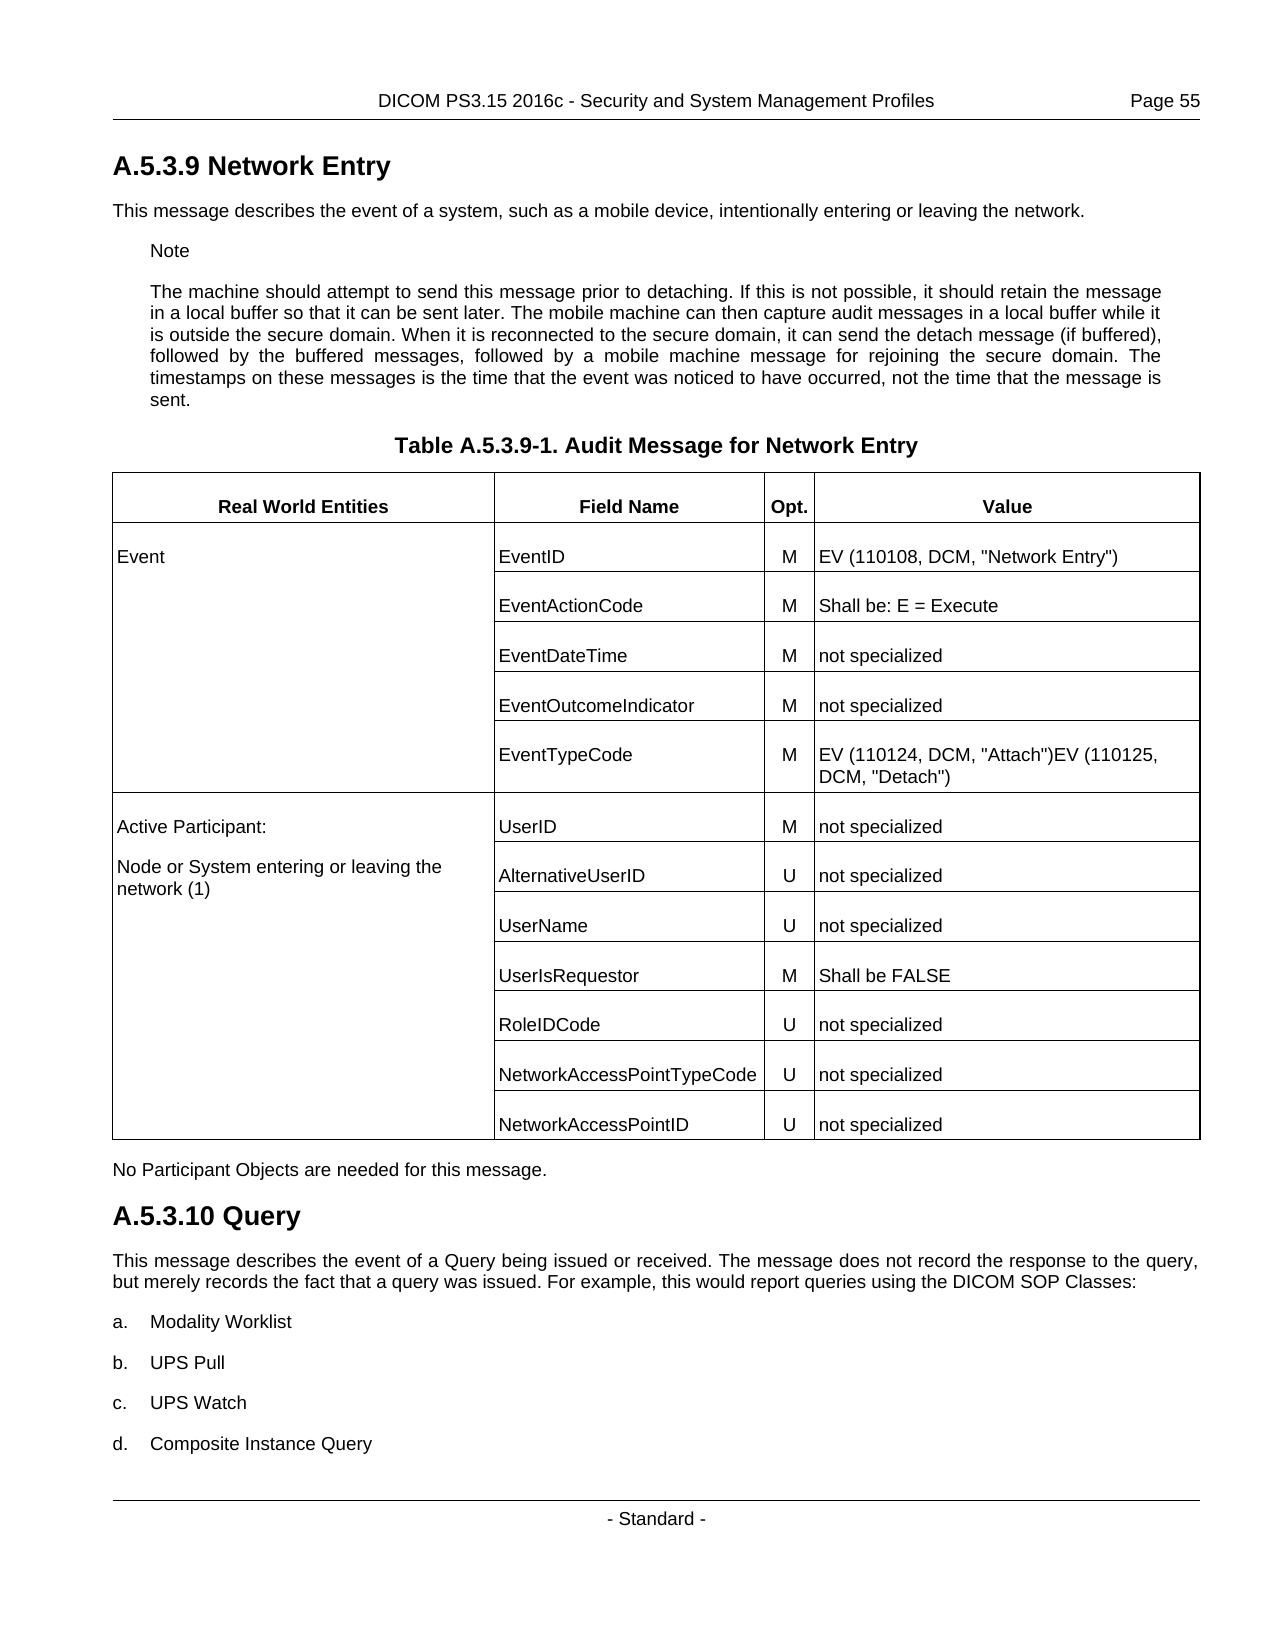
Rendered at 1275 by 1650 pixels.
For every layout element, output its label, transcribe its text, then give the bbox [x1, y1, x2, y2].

table_cell M [765, 572, 814, 621]
list UPS Watch [112, 1392, 1200, 1413]
table_cell EventOutcomeIndicator [495, 672, 764, 720]
table_cell M [765, 942, 814, 990]
table_cell EventID [495, 523, 764, 571]
table_cell Shall be FALSE [815, 942, 1199, 990]
table_cell not specialized [815, 892, 1199, 941]
text The machine should attempt to send this message prior to detaching. If this is not possible, it should retain the message in a local buffer so that it can be sent later. The mobile machine can then capture audit messages in a local buffer while it is outside the secure domain. When it is reconnected to the secure domain, it can send the detach message (if buffered), followed by the buffered messages, followed by a mobile machine message for rejoining the secure domain. The timestamps on these messages is the time that the event was noticed to have occurred, not the time that the message is sent. [150, 281, 1162, 410]
table_cell not specialized [815, 991, 1199, 1040]
table_cell not specialized [815, 1041, 1199, 1090]
table_cell not specialized [815, 842, 1199, 891]
text Note [150, 240, 1162, 262]
list Modality Worklist [112, 1311, 1200, 1333]
list Composite Instance Query [112, 1432, 1200, 1454]
table_header Field Name [495, 473, 764, 522]
table_cell EventDateTime [495, 622, 764, 671]
table_cell UserName [495, 892, 764, 941]
table_cell M [765, 622, 814, 671]
table_cell UserID [495, 793, 764, 841]
table_cell Shall be: E = Execute [815, 572, 1199, 621]
table_cell M [765, 523, 814, 571]
table_cell not specialized [815, 1091, 1199, 1139]
text This message describes the event of a system, such as a mobile device, intentionally entering or leaving the network. [112, 200, 1200, 222]
table_cell EV (110108, DCM, "Network Entry") [815, 523, 1199, 571]
table_cell AlternativeUserID [495, 842, 764, 891]
list UPS Pull [112, 1352, 1200, 1373]
table_cell U [765, 991, 814, 1040]
table_cell EventTypeCode [495, 721, 764, 792]
table_cell Event [113, 523, 494, 792]
text No Participant Objects are needed for this message. [112, 1159, 1200, 1181]
table_cell Active Participant: Node or System entering or leaving the network (1) [113, 793, 494, 1139]
table_cell not specialized [815, 622, 1199, 671]
table_header Opt. [765, 473, 814, 522]
table_cell U [765, 842, 814, 891]
table_cell M [765, 721, 814, 792]
table_cell UserIsRequestor [495, 942, 764, 990]
table_cell M [765, 793, 814, 841]
table_cell M [765, 672, 814, 720]
table_header Value [815, 473, 1199, 522]
table_cell NetworkAccessPointID [495, 1091, 764, 1139]
table_header Real World Entities [113, 473, 494, 522]
table_cell U [765, 892, 814, 941]
table_cell RoleIDCode [495, 991, 764, 1040]
text A.5.3.10 Query [112, 1199, 1200, 1231]
table_cell U [765, 1041, 814, 1090]
table_cell EventActionCode [495, 572, 764, 621]
table_cell not specialized [815, 672, 1199, 720]
table_cell not specialized [815, 793, 1199, 841]
table_cell NetworkAccessPointTypeCode [495, 1041, 764, 1090]
table_cell U [765, 1091, 814, 1139]
text A.5.3.9 Network Entry [112, 150, 1200, 181]
text Table A.5.3.9-1. Audit Message for Network Entry [112, 432, 1200, 458]
text This message describes the event of a Query being issued or received. The message does not record the response to the query, but merely records the fact that a query was issued. For example, this would report queries using the DICOM SOP Classes: [112, 1249, 1200, 1293]
table_cell EV (110124, DCM, "Attach")EV (110125, DCM, "Detach") [815, 721, 1199, 792]
